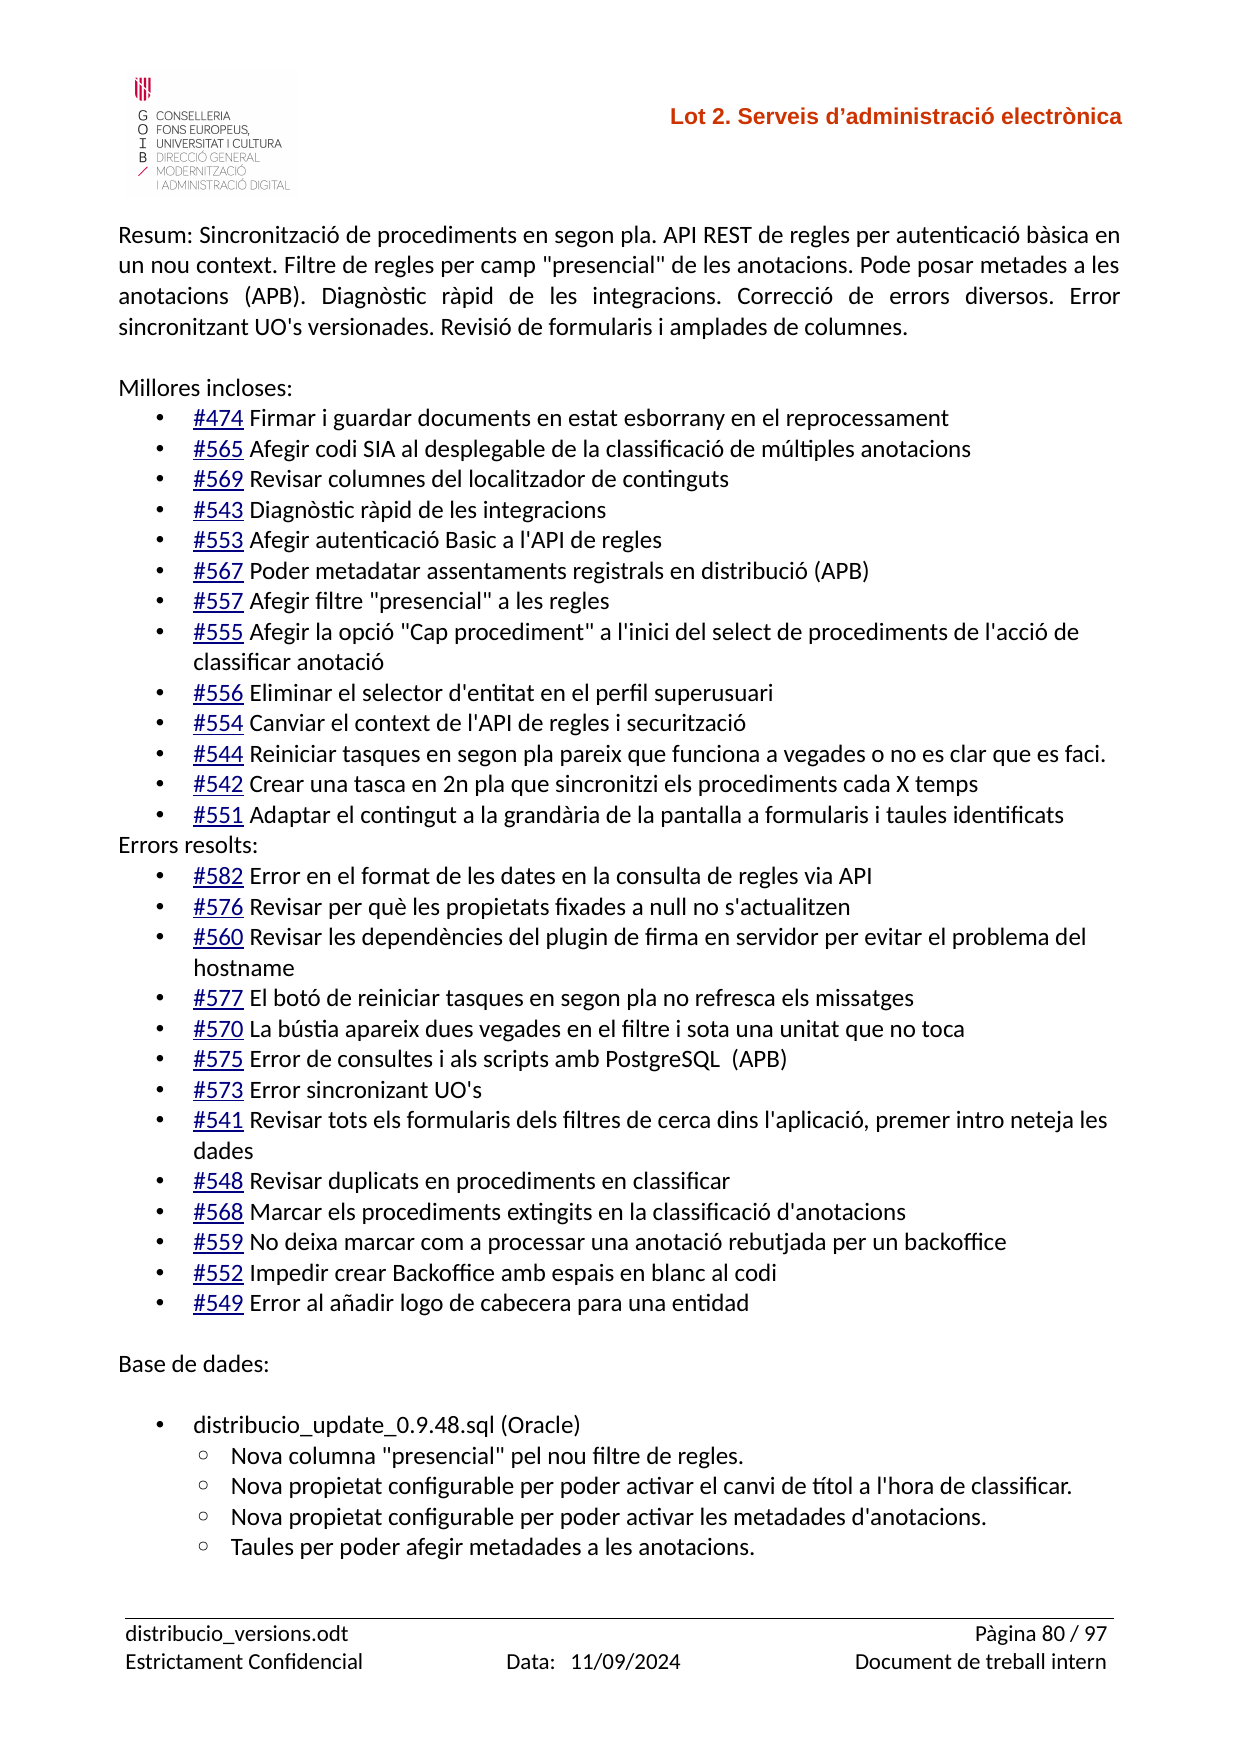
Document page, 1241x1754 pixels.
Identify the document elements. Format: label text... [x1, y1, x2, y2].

list #573 Error sincronizant UO's [156, 1074, 1122, 1104]
list #565 Afegir codi SIA al desplegable de la classificació de múltiples anotacions [156, 433, 1122, 463]
list #543 Diagnòstic ràpid de les integracions [156, 494, 1122, 524]
list #541 Revisar tots els formularis dels filtres de cerca dins l'aplicació, premer intro neteja les dades [156, 1104, 1122, 1165]
list #552 Impedir crear Backoffice amb espais en blanc al codi [156, 1257, 1122, 1287]
list Nova columna "presencial" pel nou filtre de regles. [193, 1440, 1122, 1471]
list #556 Eliminar el selector d'entitat en el perfil superusuari [156, 677, 1122, 707]
text Errors resolts: [118, 829, 1122, 860]
list Taules per poder afegir metadades a les anotacions. [193, 1532, 1122, 1562]
list #554 Canviar el context de l'API de regles i securització [156, 707, 1122, 738]
list #582 Error en el format de les dates en la consulta de regles via API [156, 860, 1122, 891]
text Resum: Sincronització de procediments en segon pla. API REST de regles per autenticació bàsica en un nou context. Filtre de regles per camp "presencial" de les anotacions. Pode posar metades a les anotacions (APB). Diagnòstic ràpid de les integracions. Correcció de errors diversos. Error sincronitzant UO's versionades. Revisió de formularis i amplades de columnes. [118, 219, 1122, 341]
list #569 Revisar columnes del localitzador de continguts [156, 463, 1122, 494]
list #560 Revisar les dependències del plugin de firma en servidor per evitar el problema del hostname [156, 921, 1122, 982]
list #474 Firmar i guardar documents en estat esborrany en el reprocessament [156, 402, 1122, 433]
text Base de dades: [118, 1348, 1122, 1379]
list #548 Revisar duplicats en procediments en classificar [156, 1165, 1122, 1196]
list distribucio_update_0.9.48.sql (Oracle) [156, 1409, 1122, 1440]
list #575 Error de consultes i als scripts amb PostgreSQL (APB) [156, 1043, 1122, 1074]
list #544 Reiniciar tasques en segon pla pareix que funciona a vegades o no es clar que es faci. [156, 738, 1122, 768]
list #553 Afegir autenticació Basic a l'API de regles [156, 524, 1122, 555]
text Millores incloses: [118, 372, 1122, 402]
list Nova propietat configurable per poder activar les metadades d'anotacions. [193, 1501, 1122, 1532]
list Nova propietat configurable per poder activar el canvi de títol a l'hora de classificar. [193, 1471, 1122, 1501]
list #542 Crear una tasca en 2n pla que sincronitzi els procediments cada X temps [156, 768, 1122, 799]
list #576 Revisar per què les propietats fixades a null no s'actualitzen [156, 891, 1122, 921]
list #577 El botó de reiniciar tasques en segon pla no refresca els missatges [156, 982, 1122, 1013]
list #555 Afegir la opció "Cap procediment" a l'inici del select de procediments de l'acció de classificar anotació [156, 616, 1122, 677]
list #549 Error al añadir logo de cabecera para una entidad [156, 1287, 1122, 1318]
list #559 No deixa marcar com a processar una anotació rebutjada per un backoffice [156, 1226, 1122, 1257]
list #570 La bústia apareix dues vegades en el filtre i sota una unitat que no toca [156, 1013, 1122, 1043]
list #551 Adaptar el contingut a la grandària de la pantalla a formularis i taules identificats [156, 799, 1122, 829]
list #567 Poder metadatar assentaments registrals en distribució (APB) [156, 555, 1122, 585]
list #557 Afegir filtre "presencial" a les regles [156, 585, 1122, 616]
picture [126, 70, 299, 197]
list #568 Marcar els procediments extingits en la classificació d'anotacions [156, 1196, 1122, 1226]
